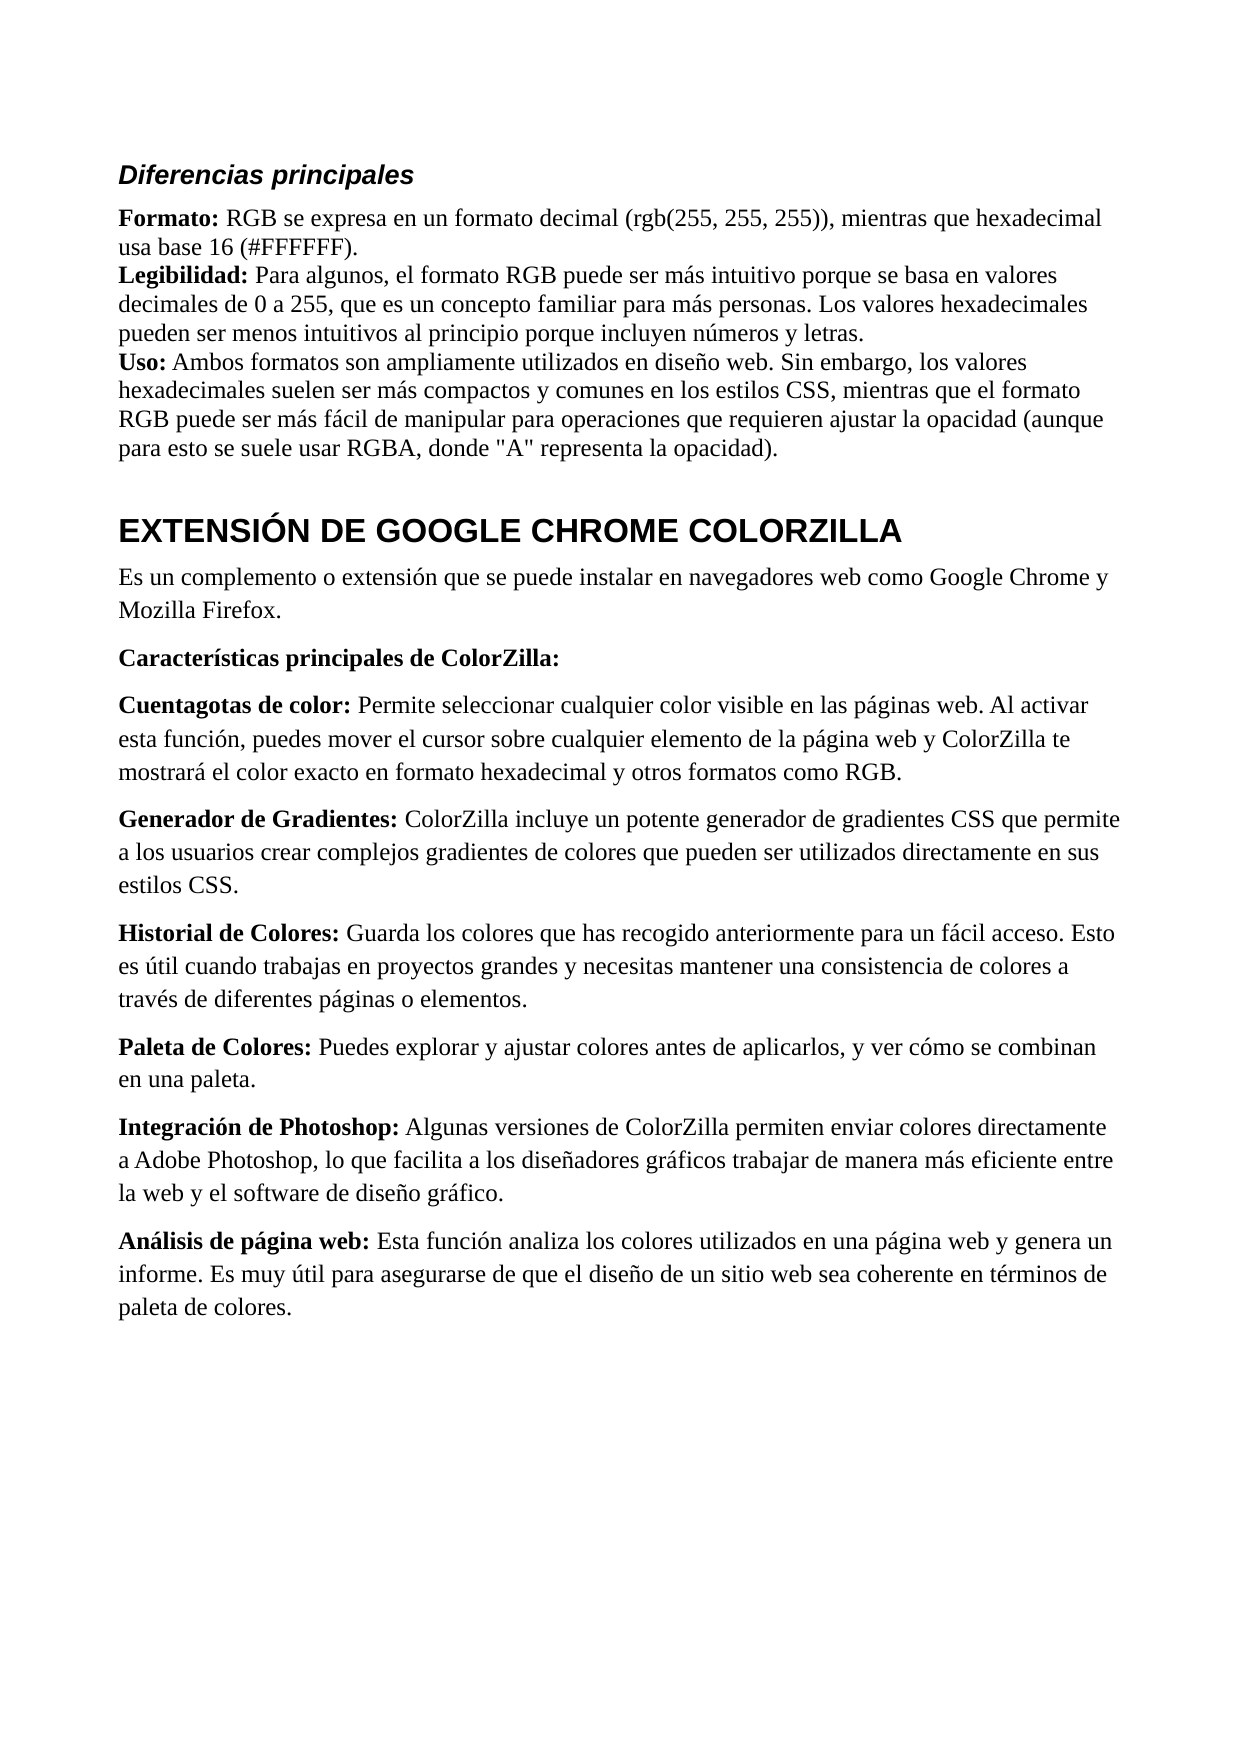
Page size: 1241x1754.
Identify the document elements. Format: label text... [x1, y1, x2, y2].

text Análisis de página web: Esta función analiza los colores utilizados en una página web y genera un informe. Es muy útil para asegurarse de que el diseño de un sitio web sea coherente en términos de paleta de colores. [118, 1226, 1122, 1321]
text Paleta de Colores: Puedes explorar y ajustar colores antes de aplicarlos, y ver cómo se combinan en una paleta. [118, 1032, 1122, 1093]
text Generador de Gradientes: ColorZilla incluye un potente generador de gradientes CSS que permite a los usuarios crear complejos gradientes de colores que pueden ser utilizados directamente en sus estilos CSS. [118, 804, 1122, 899]
text Historial de Colores: Guarda los colores que has recogido anteriormente para un fácil acceso. Esto es útil cuando trabajas en proyectos grandes y necesitas mantener una consistencia de colores a través de diferentes páginas o elementos. [118, 918, 1122, 1013]
subtitle EXTENSIÓN DE GOOGLE CHROME COLORZILLA [118, 511, 1122, 550]
text Integración de Photoshop: Algunas versiones de ColorZilla permiten enviar colores directamente a Adobe Photoshop, lo que facilita a los diseñadores gráficos trabajar de manera más eficiente entre la web y el software de diseño gráfico. [118, 1112, 1122, 1207]
text Uso: Ambos formatos son ampliamente utilizados en diseño web. Sin embargo, los valores hexadecimales suelen ser más compactos y comunes en los estilos CSS, mientras que el formato RGB puede ser más fácil de manipular para operaciones que requieren ajustar la opacidad (aunque para esto se suele usar RGBA, donde "A" representa la opacidad). [118, 347, 1122, 462]
text Legibilidad: Para algunos, el formato RGB puede ser más intuitivo porque se basa en valores decimales de 0 a 255, que es un concepto familiar para más personas. Los valores hexadecimales pueden ser menos intuitivos al principio porque incluyen números y letras. [118, 261, 1122, 347]
text Características principales de ColorZilla: [118, 643, 1122, 672]
text Formato: RGB se expresa en un formato decimal (rgb(255, 255, 255)), mientras que hexadecimal usa base 16 (#FFFFFF). [118, 203, 1122, 261]
text Cuentagotas de color: Permite seleccionar cualquier color visible en las páginas web. Al activar esta función, puedes mover el cursor sobre cualquier elemento de la página web y ColorZilla te mostrará el color exacto en formato hexadecimal y otros formatos como RGB. [118, 691, 1122, 785]
text Es un complemento o extensión que se puede instalar en navegadores web como Google Chrome y Mozilla Firefox. [118, 562, 1122, 624]
subtitle Diferencias principales [118, 159, 1122, 191]
